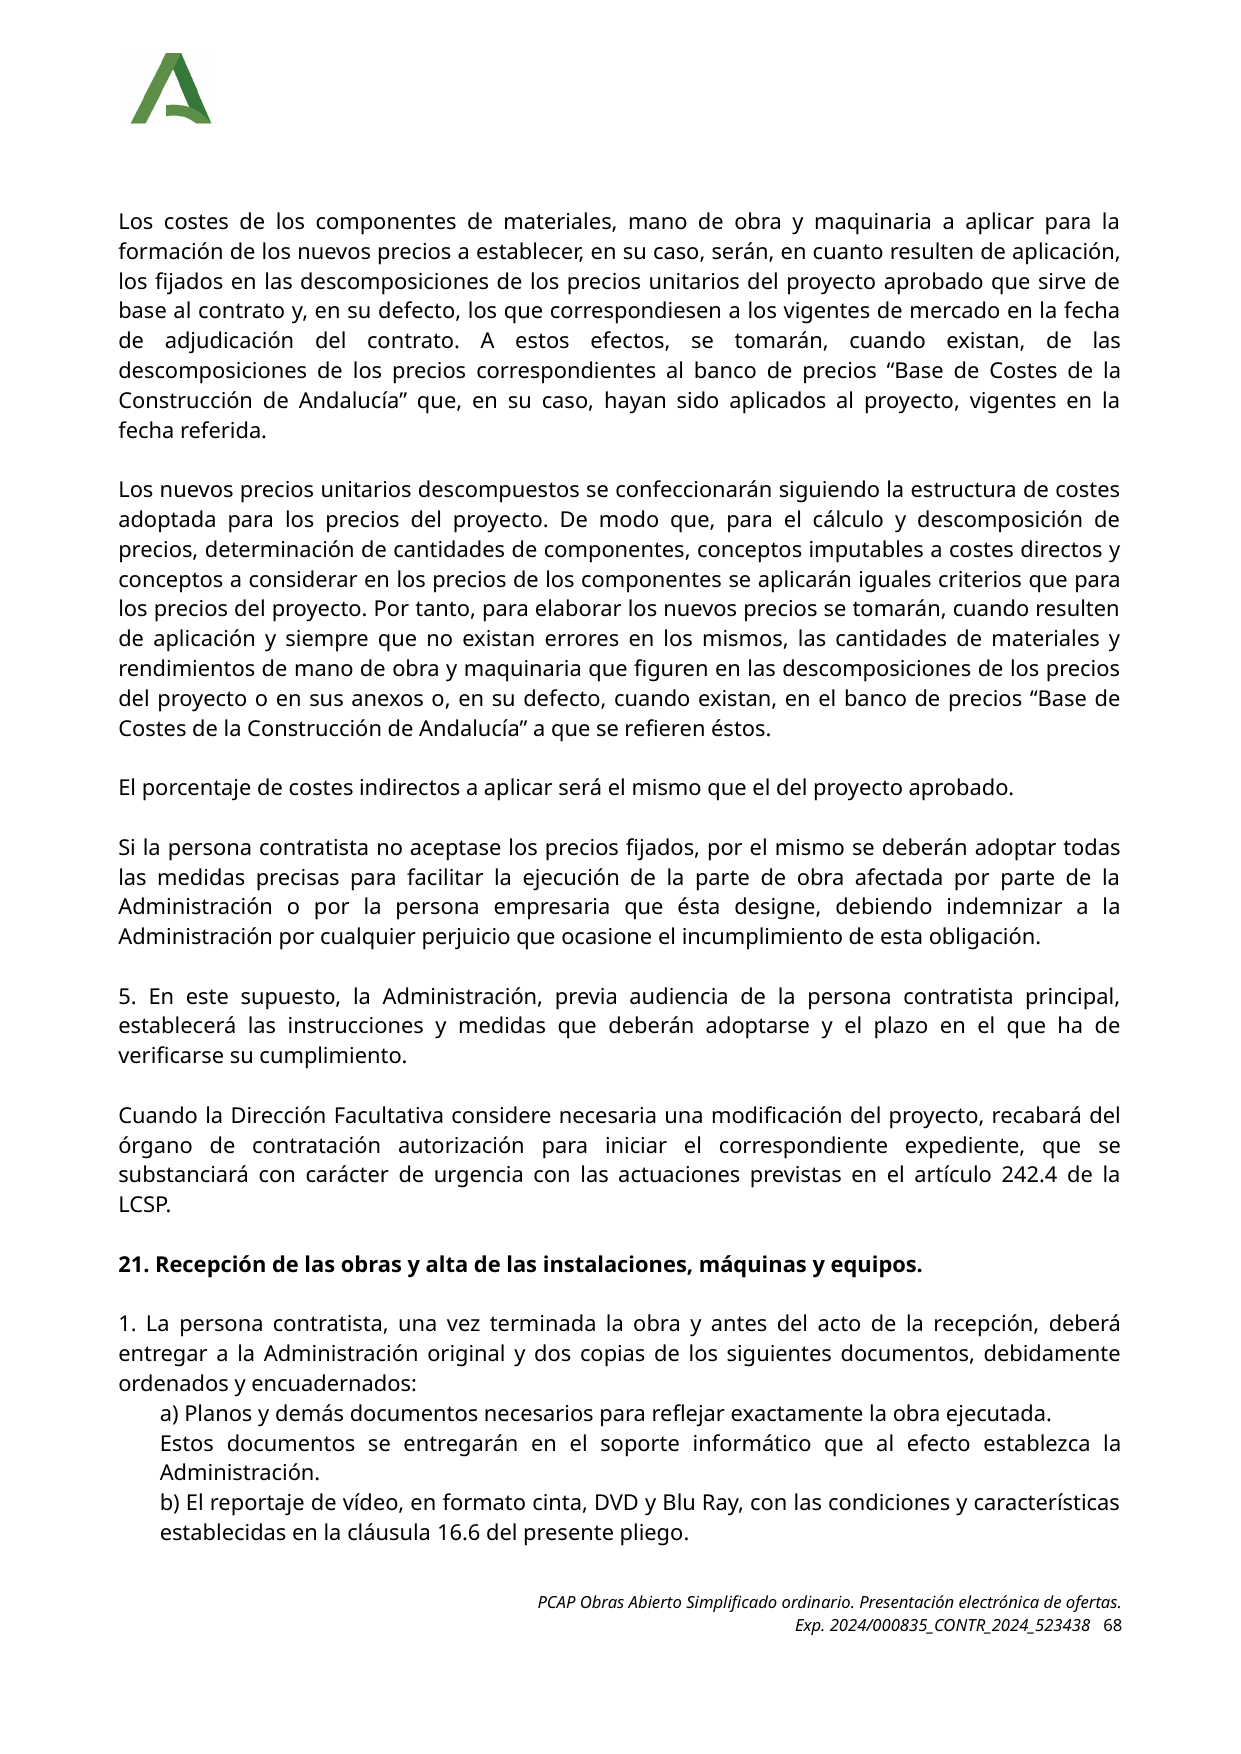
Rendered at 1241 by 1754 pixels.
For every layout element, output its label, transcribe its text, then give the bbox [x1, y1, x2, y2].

text Los costes de los componentes de materiales, mano de obra y maquinaria a aplicar para la formación de los nuevos precios a establecer, en su caso, serán, en cuanto resulten de aplicación, los fijados en las descomposiciones de los precios unitarios del proyecto aprobado que sirve de base al contrato y, en su defecto, los que correspondiesen a los vigentes de mercado en la fecha de adjudicación del contrato. A estos efectos, se tomarán, cuando existan, de las descomposiciones de los precios correspondientes al banco de precios “Base de Costes de la Construcción de Andalucía” que, en su caso, hayan sido aplicados al proyecto, vigentes en la fecha referida. [118, 206, 1122, 444]
text Si la persona contratista no aceptase los precios fijados, por el mismo se deberán adoptar todas las medidas precisas para facilitar la ejecución de la parte de obra afectada por parte de la Administración o por la persona empresaria que ésta designe, debiendo indemnizar a la Administración por cualquier perjuicio que ocasione el incumplimiento de esta obligación. [118, 832, 1122, 951]
text b) El reportaje de vídeo, en formato cinta, DVD y Blu Ray, con las condiciones y características establecidas en la cláusula 16.6 del presente pliego. [159, 1487, 1122, 1547]
text a) Planos y demás documentos necesarios para reflejar exactamente la obra ejecutada. [159, 1398, 1122, 1428]
subtitle 21. Recepción de las obras y alta de las instalaciones, máquinas y equipos. [118, 1249, 1122, 1279]
text 1. La persona contratista, una vez terminada la obra y antes del acto de la recepción, deberá entregar a la Administración original y dos copias de los siguientes documentos, debidamente ordenados y encuadernados: [118, 1308, 1122, 1398]
text 5. En este supuesto, la Administración, previa audiencia de la persona contratista principal, establecerá las instrucciones y medidas que deberán adoptarse y el plazo en el que ha de verificarse su cumplimiento. [118, 981, 1122, 1070]
text Los nuevos precios unitarios descompuestos se confeccionarán siguiendo la estructura de costes adoptada para los precios del proyecto. De modo que, para el cálculo y descomposición de precios, determinación de cantidades de componentes, conceptos imputables a costes directos y conceptos a considerar en los precios de los componentes se aplicarán iguales criterios que para los precios del proyecto. Por tanto, para elaborar los nuevos precios se tomarán, cuando resulten de aplicación y siempre que no existan errores en los mismos, las cantidades de materiales y rendimientos de mano de obra y maquinaria que figuren en las descomposiciones de los precios del proyecto o en sus anexos o, en su defecto, cuando existan, en el banco de precios “Base de Costes de la Construcción de Andalucía” a que se refieren éstos. [118, 474, 1122, 742]
picture [127, 48, 216, 128]
text Cuando la Dirección Facultativa considere necesaria una modificación del proyecto, recabará del órgano de contratación autorización para iniciar el correspondiente expediente, que se substanciará con carácter de urgencia con las actuaciones previstas en el artículo 242.4 de la LCSP. [118, 1100, 1122, 1219]
text El porcentaje de costes indirectos a aplicar será el mismo que el del proyecto aprobado. [118, 772, 1122, 802]
text Estos documentos se entregarán en el soporte informático que al efecto establezca la Administración. [159, 1428, 1122, 1487]
